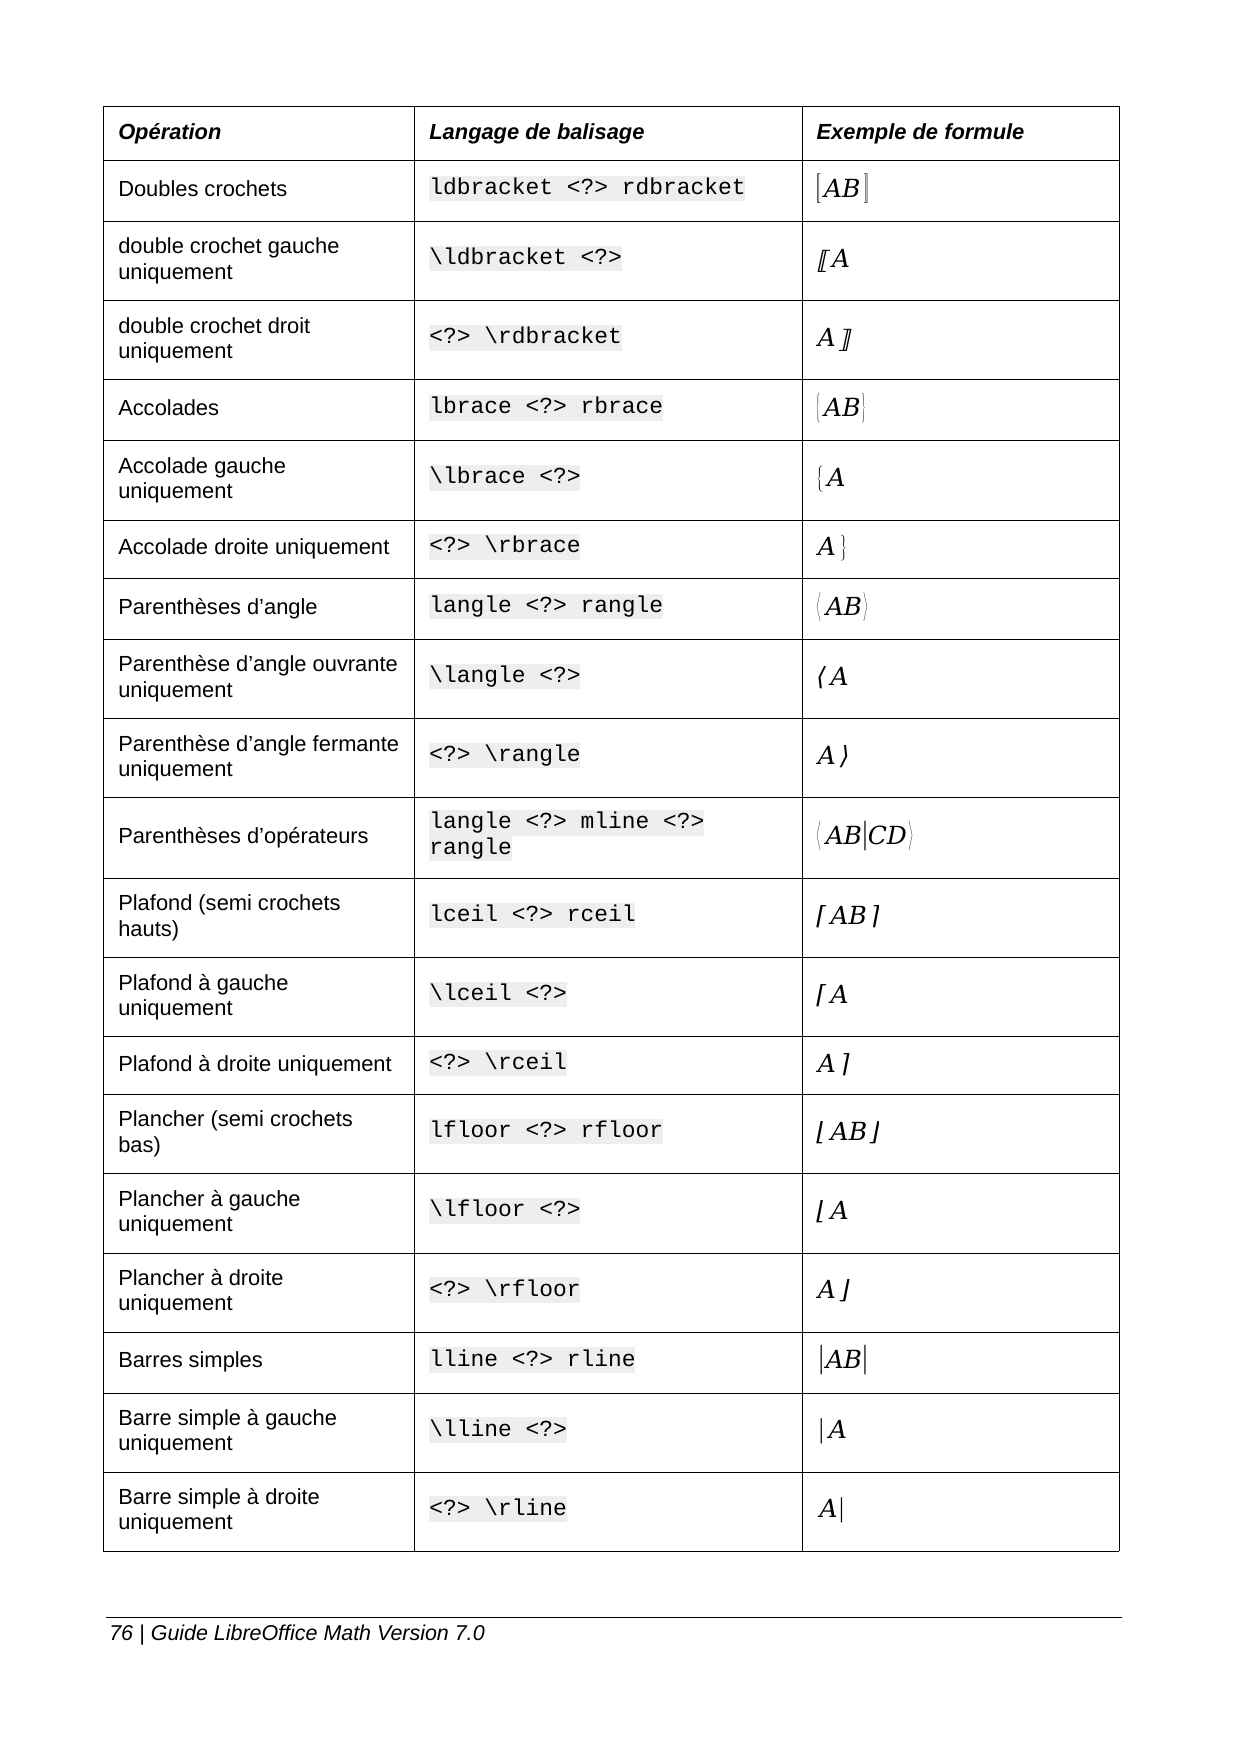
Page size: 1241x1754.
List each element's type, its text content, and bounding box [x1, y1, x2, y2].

table_cell Plafond (semi crochets hauts) [104, 879, 414, 957]
table_cell [803, 958, 1119, 1036]
table_cell [803, 719, 1119, 797]
table_cell lfloor <?> rfloor [415, 1095, 802, 1173]
table_cell [803, 1254, 1119, 1332]
table_cell Plancher à gauche uniquement [104, 1174, 414, 1252]
table_cell [803, 1394, 1119, 1472]
table_cell [803, 441, 1119, 519]
table_header Exemple de formule [803, 107, 1119, 160]
table_cell lbrace <?> rbrace [415, 380, 802, 440]
table_cell Accolade gauche uniquement [104, 441, 414, 519]
table_cell ldbracket <?> rdbracket [415, 161, 802, 221]
table_cell double crochet gauche uniquement [104, 222, 414, 300]
table_cell lline <?> rline [415, 1333, 802, 1392]
table_cell [803, 1174, 1119, 1252]
table_cell Parenthèses d’opérateurs [104, 798, 414, 878]
table_cell <?> \rbrace [415, 521, 802, 578]
table_cell [803, 640, 1119, 718]
table_cell Parenthèses d’angle [104, 579, 414, 639]
table_header Langage de balisage [415, 107, 802, 160]
table_cell <?> \rangle [415, 719, 802, 797]
table_cell \lceil <?> [415, 958, 802, 1036]
table_cell Parenthèse d’angle fermante uniquement [104, 719, 414, 797]
table_cell \lbrace <?> [415, 441, 802, 519]
table_cell Barres simples [104, 1333, 414, 1392]
table_cell [803, 301, 1119, 379]
table_cell [803, 1473, 1119, 1551]
table_cell Barre simple à gauche uniquement [104, 1394, 414, 1472]
table_cell \lfloor <?> [415, 1174, 802, 1252]
table_cell <?> \rceil [415, 1037, 802, 1094]
table_cell <?> \rfloor [415, 1254, 802, 1332]
table_cell double crochet droit uniquement [104, 301, 414, 379]
table_cell [803, 798, 1119, 878]
table_cell \lline <?> [415, 1394, 802, 1472]
table_cell \ldbracket <?> [415, 222, 802, 300]
table_cell [803, 1037, 1119, 1094]
table_cell [803, 521, 1119, 578]
table_cell Plafond à droite uniquement [104, 1037, 414, 1094]
table_cell Doubles crochets [104, 161, 414, 221]
table_cell Barre simple à droite uniquement [104, 1473, 414, 1551]
table_cell Plafond à gauche uniquement [104, 958, 414, 1036]
table_cell Accolades [104, 380, 414, 440]
table_cell [803, 1333, 1119, 1392]
table_cell [803, 579, 1119, 639]
table_cell [803, 161, 1119, 221]
table_cell Plancher (semi crochets bas) [104, 1095, 414, 1173]
table_cell Plancher à droite uniquement [104, 1254, 414, 1332]
table_header Opération [104, 107, 414, 160]
table_cell Parenthèse d’angle ouvrante uniquement [104, 640, 414, 718]
table_cell langle <?> mline <?> rangle [415, 798, 802, 878]
table_cell [803, 1095, 1119, 1173]
table_cell <?> \rline [415, 1473, 802, 1551]
table_cell [803, 222, 1119, 300]
table_cell langle <?> rangle [415, 579, 802, 639]
table_cell [803, 380, 1119, 440]
table_cell [803, 879, 1119, 957]
table_cell \langle <?> [415, 640, 802, 718]
table_cell Accolade droite uniquement [104, 521, 414, 578]
table_cell <?> \rdbracket [415, 301, 802, 379]
table_cell lceil <?> rceil [415, 879, 802, 957]
